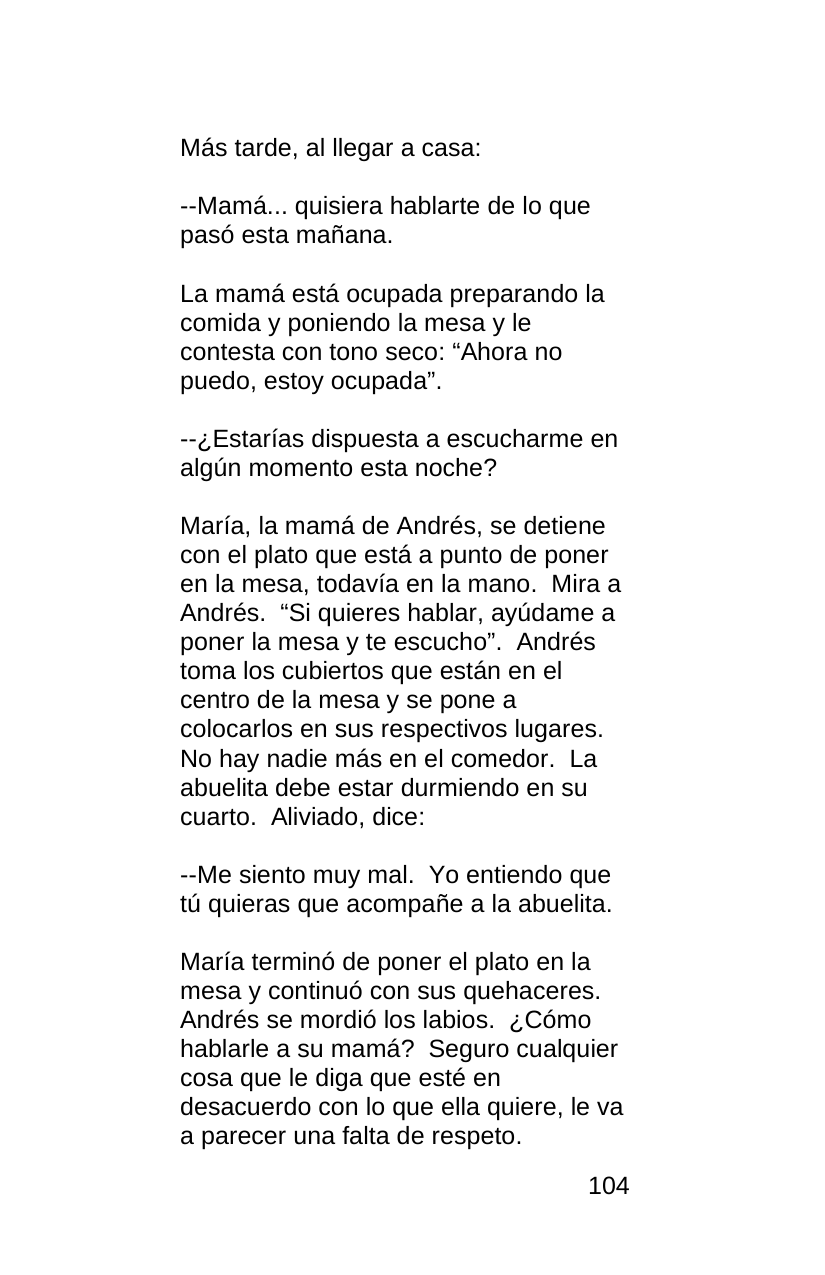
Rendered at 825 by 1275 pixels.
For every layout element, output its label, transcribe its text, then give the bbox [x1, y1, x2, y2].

text La mamá está ocupada preparando la comida y poniendo la mesa y le contesta con tono seco: “Ahora no puedo, estoy ocupada”. [180, 278, 630, 395]
text --Me siento muy mal. Yo entiendo que tú quieras que acompañe a la abuelita. [180, 860, 630, 918]
text --¿Estarías dispuesta a escucharme en algún momento esta noche? [180, 424, 630, 482]
text Más tarde, al llegar a casa: [180, 133, 630, 162]
text --Mamá... quisiera hablarte de lo que pasó esta mañana. [180, 191, 630, 249]
text María, la mamá de Andrés, se detiene con el plato que está a punto de poner en la mesa, todavía en la mano. Mira a Andrés. “Si quieres hablar, ayúdame a poner la mesa y te escucho”. Andrés toma los cubiertos que están en el centro de la mesa y se pone a colocarlos en sus respectivos lugares. No hay nadie más en el comedor. La abuelita debe estar durmiendo en su cuarto. Aliviado, dice: [180, 511, 630, 831]
text María terminó de poner el plato en la mesa y continuó con sus quehaceres. Andrés se mordió los labios. ¿Cómo hablarle a su mamá? Seguro cualquier cosa que le diga que esté en desacuerdo con lo que ella quiere, le va a parecer una falta de respeto. [180, 947, 630, 1150]
